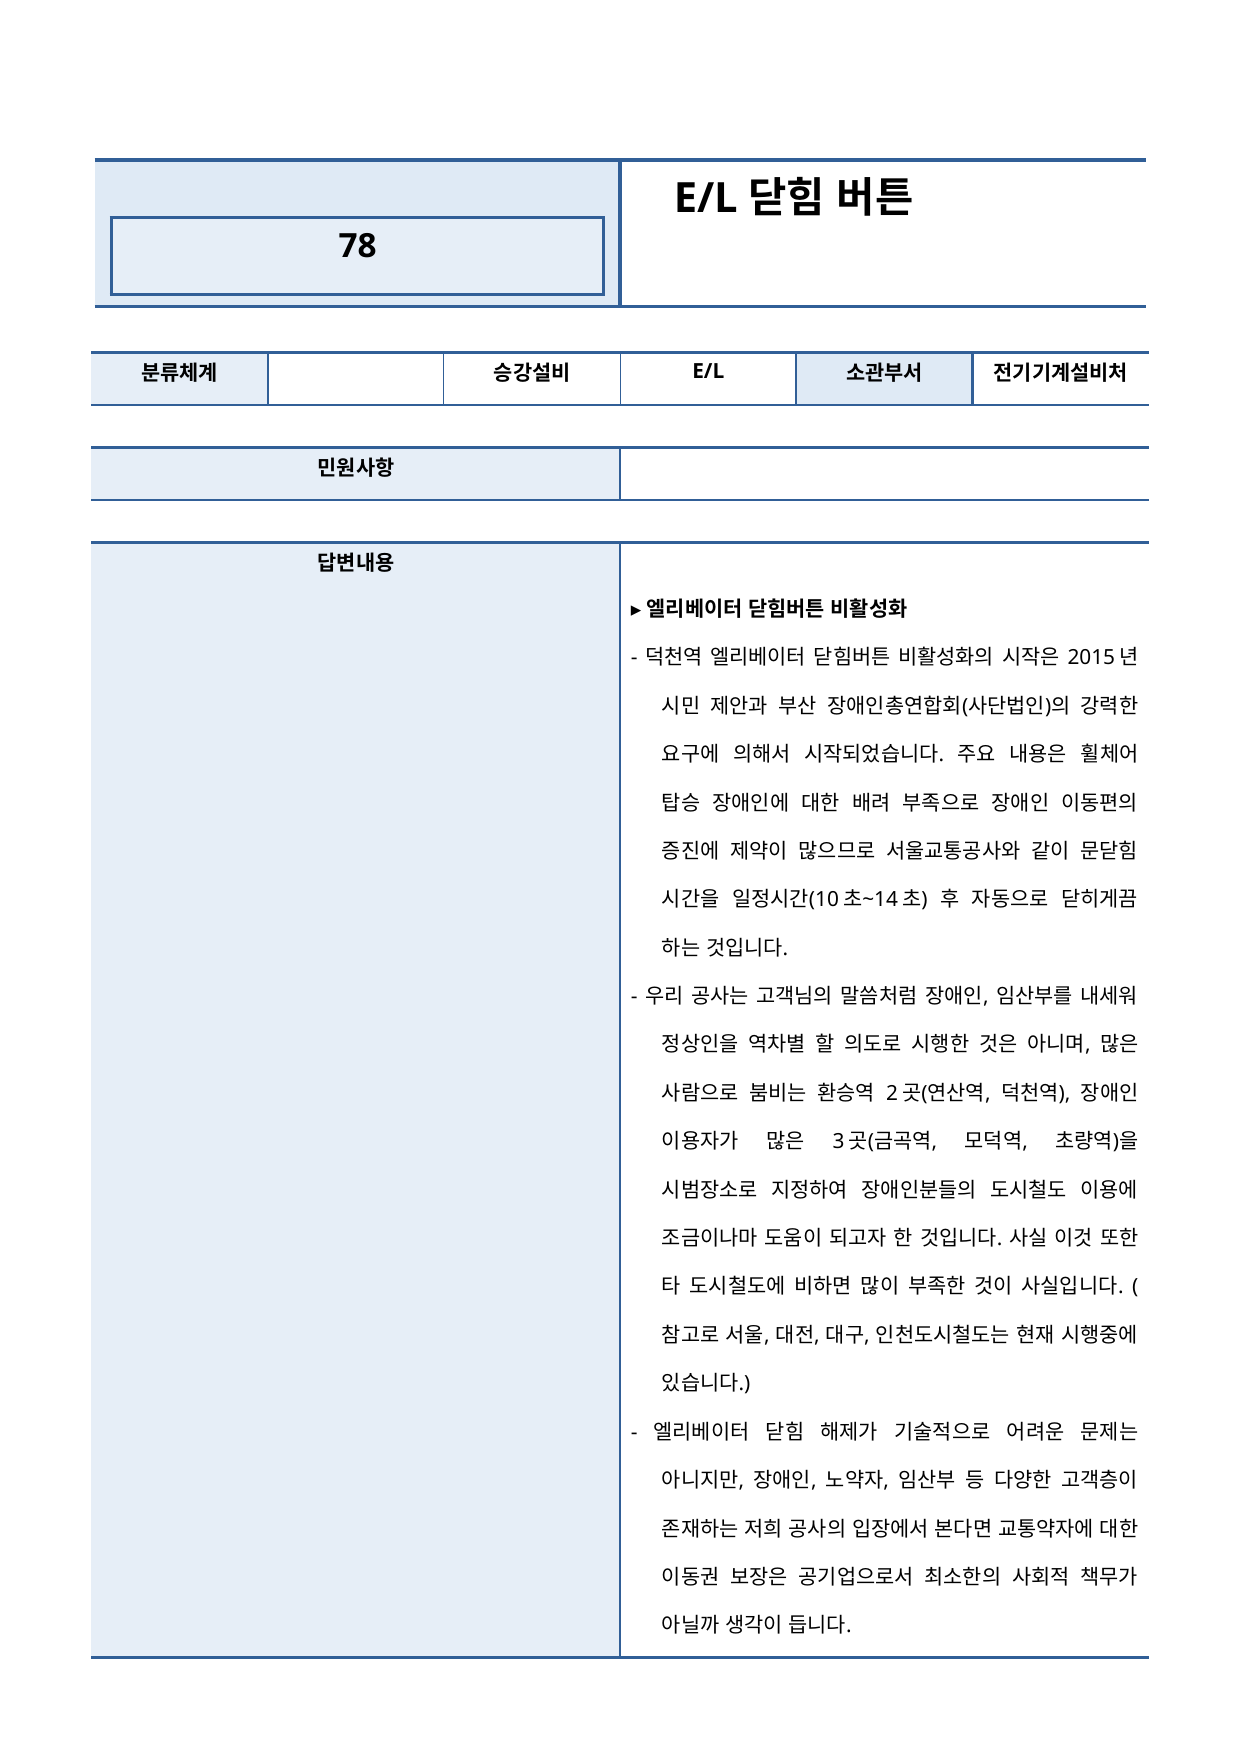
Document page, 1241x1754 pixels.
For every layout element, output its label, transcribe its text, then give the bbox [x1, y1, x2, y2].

table_header 승강설비 [444, 354, 620, 404]
table_header 답변내용 [91, 544, 619, 1656]
table_header [621, 449, 1149, 499]
table_header E/L [621, 354, 795, 404]
table_header 78 [113, 219, 602, 293]
table_header [95, 162, 618, 305]
table_header 분류체계 [91, 354, 267, 404]
table_header [269, 354, 443, 404]
table_header 소관부서 [797, 354, 971, 404]
table_header E/L 닫힘 버튼 [622, 162, 1146, 305]
table_header 전기기계설비처 [974, 354, 1149, 404]
table_header ▸ 엘리베이터 닫힘버튼 비활성화 - 덕천역 엘리베이터 닫힘버튼 비활성화의 시작은 2015년 시민 제안과 부산 장애인총연합회(사단법인)의 강력한 요구에 의해서 시작되었습니다. 주요 내용은 휠체어 탑승 장애인에 대한 배려 부족으로 장애인 이동편의 증진에 제약이 많으므로 서울교통공사와 같이 문닫힘 시간을 일정시간(10초~14초) 후 자동으로 닫히게끔 하는 것입니다. - 우리 공사는 고객님의 말씀처럼 장애인, 임산부를 내세워 정상인을 역차별 할 의도로 시행한 것은 아니며, 많은 사람으로 붐비는 환승역 2곳(연산역, 덕천역), 장애인 이용자가 많은 3곳(금곡역, 모덕역, 초량역)을 시범장소로 지정하여 장애인분들의 도시철도 이용에 조금이나마 도움이 되고자 한 것입니다. 사실 이것 또한 타 도시철도에 비하면 많이 부족한 것이 사실입니다. (참고로 서울, 대전, 대구, 인천도시철도는 현재 시행중에 있습니다.) - 엘리베이터 닫힘 해제가 기술적으로 어려운 문제는 아니지만, 장애인, 노약자, 임산부 등 다양한 고객층이 존재하는 저희 공사의 입장에서 본다면 교통약자에 대한 이동권 보장은 공기업으로서 최소한의 사회적 책무가 아닐까 생각이 듭니다. [621, 544, 1149, 1656]
table_header 민원사항 [91, 449, 619, 499]
